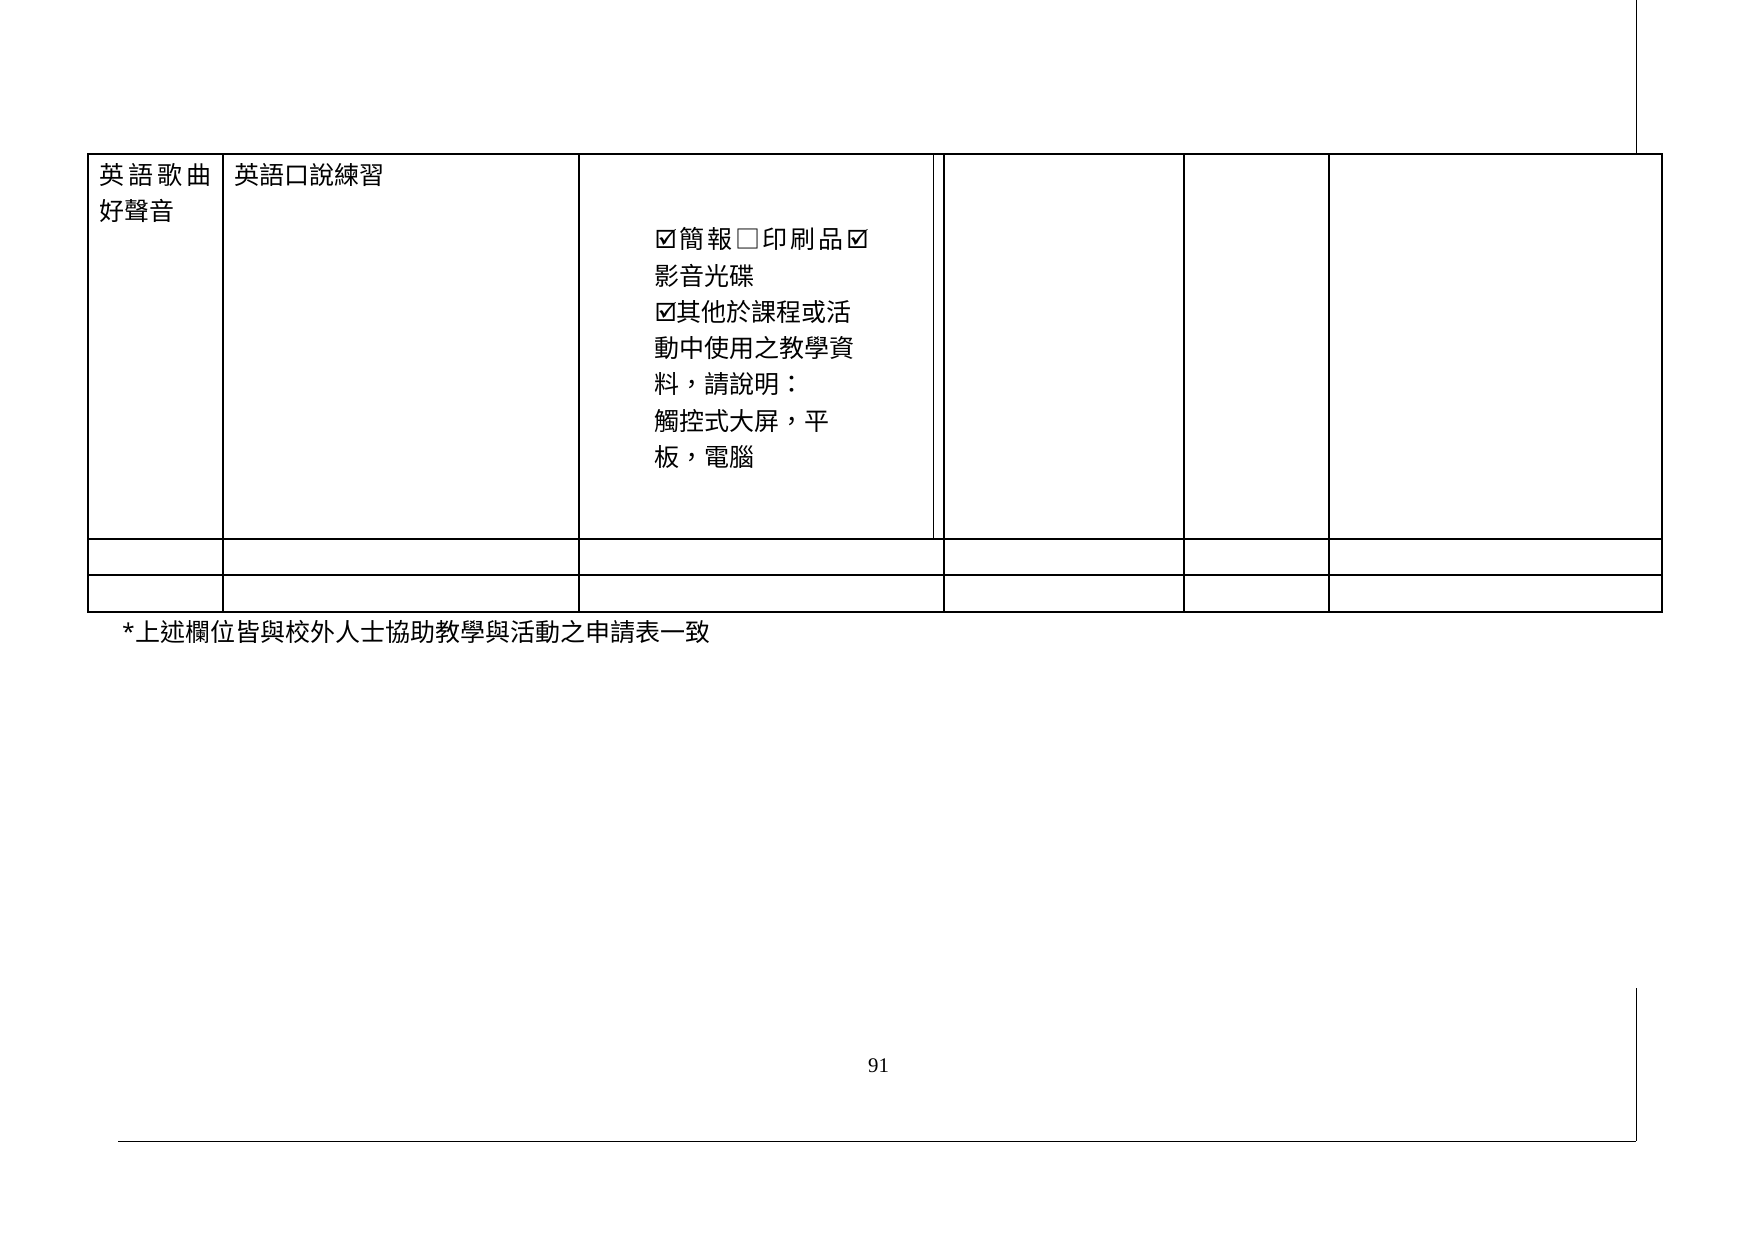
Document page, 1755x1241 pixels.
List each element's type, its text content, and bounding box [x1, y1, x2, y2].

table_cell [945, 155, 1183, 538]
table_cell [224, 576, 578, 611]
text *上述欄位皆與校外人士協助教學與活動之申請表一致 [118, 613, 1636, 649]
table_cell [1185, 155, 1328, 538]
table_cell [945, 576, 1183, 611]
table_cell [1185, 576, 1328, 611]
table_cell [580, 576, 943, 611]
table_cell [89, 540, 222, 574]
table_cell ☑簡報□印刷品☑影音光碟 ☑其他於課程或活動中使用之教學資料，請說明： 觸控式大屏，平板，電腦 [580, 155, 933, 538]
table_cell [89, 576, 222, 611]
table_cell [1330, 155, 1661, 538]
table_cell 英語歌曲好聲音 [89, 155, 222, 538]
table_cell 英語口說練習 [224, 155, 578, 538]
table_cell [1185, 540, 1328, 574]
table_cell [1330, 540, 1661, 574]
table_cell [224, 540, 578, 574]
table_cell [1330, 576, 1661, 611]
table_cell [580, 540, 943, 574]
table_cell [945, 540, 1183, 574]
table_cell [934, 155, 943, 538]
